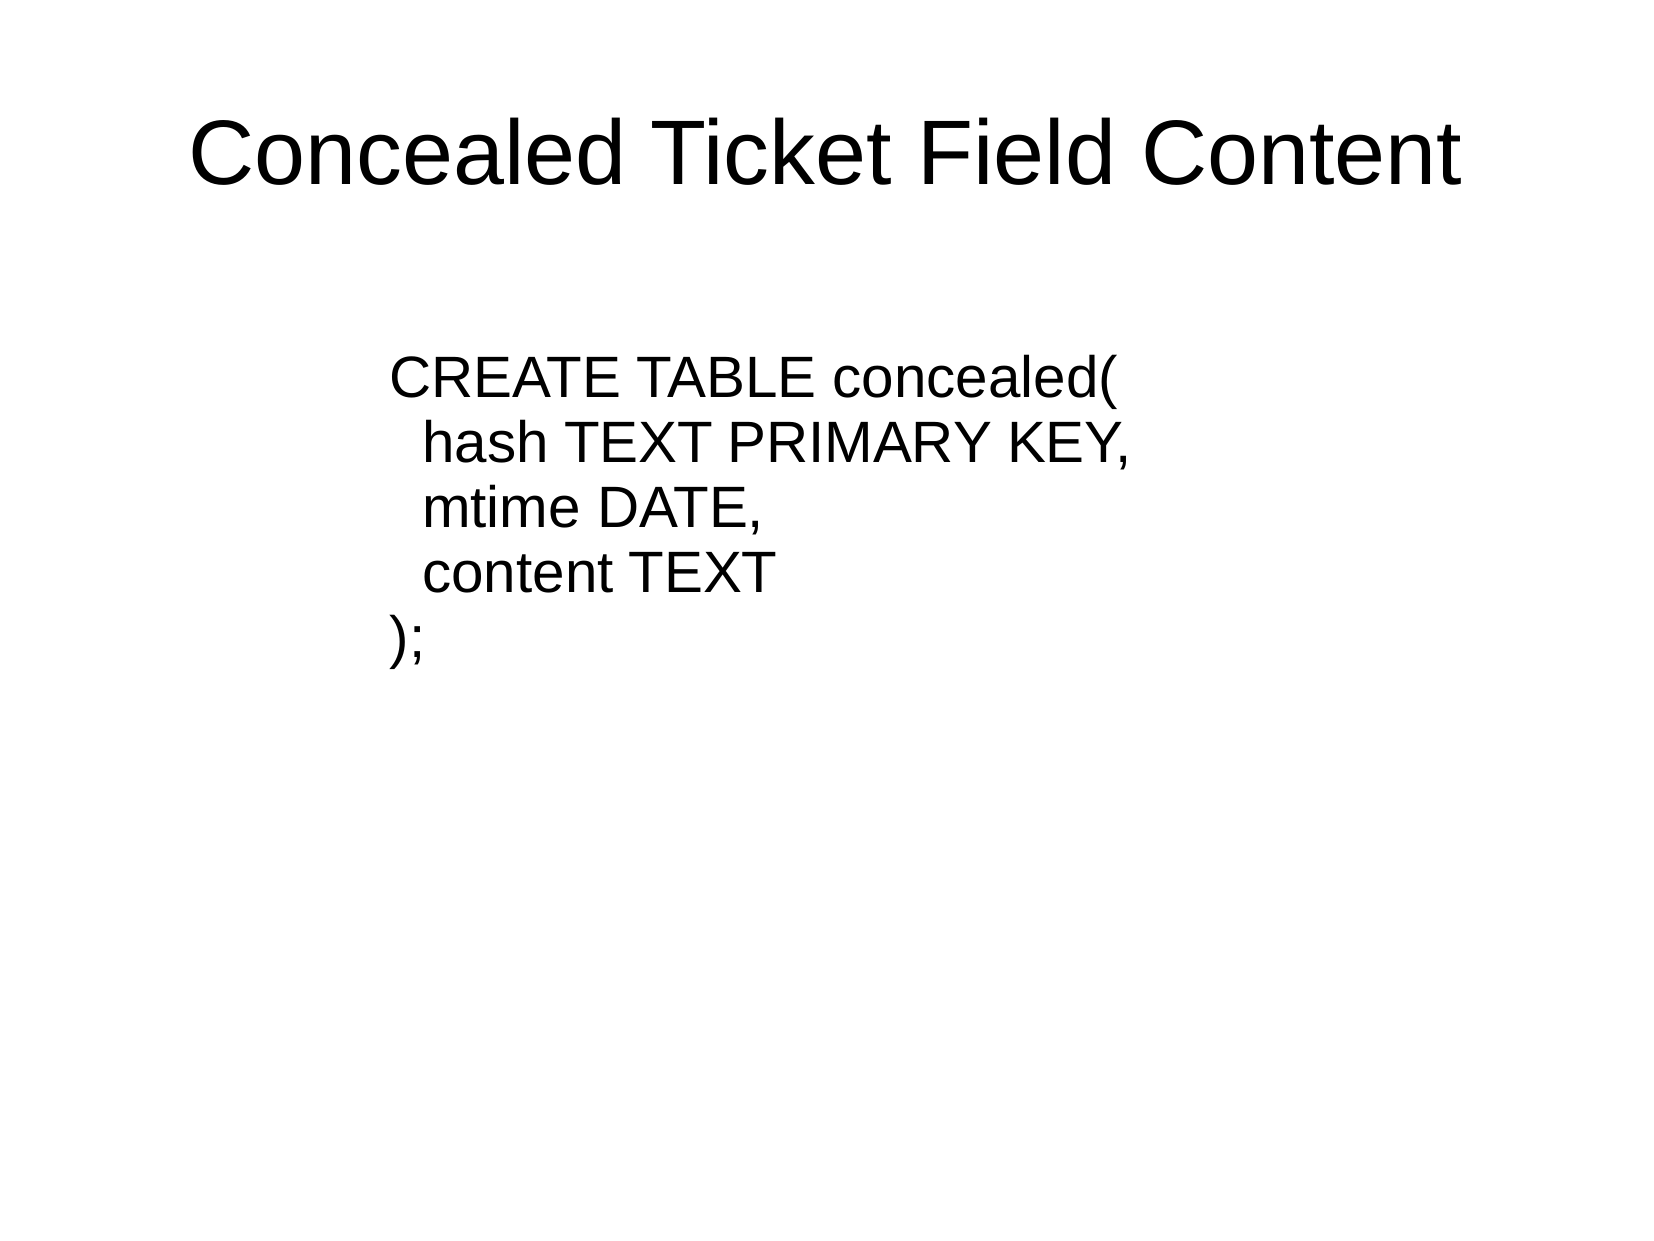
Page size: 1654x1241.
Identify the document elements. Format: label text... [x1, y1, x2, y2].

title Concealed Ticket Field Content [82, 49, 1571, 257]
text_box CREATE TABLE concealed( hash TEXT PRIMARY KEY, mtime DATE, content TEXT ); [375, 337, 1148, 678]
